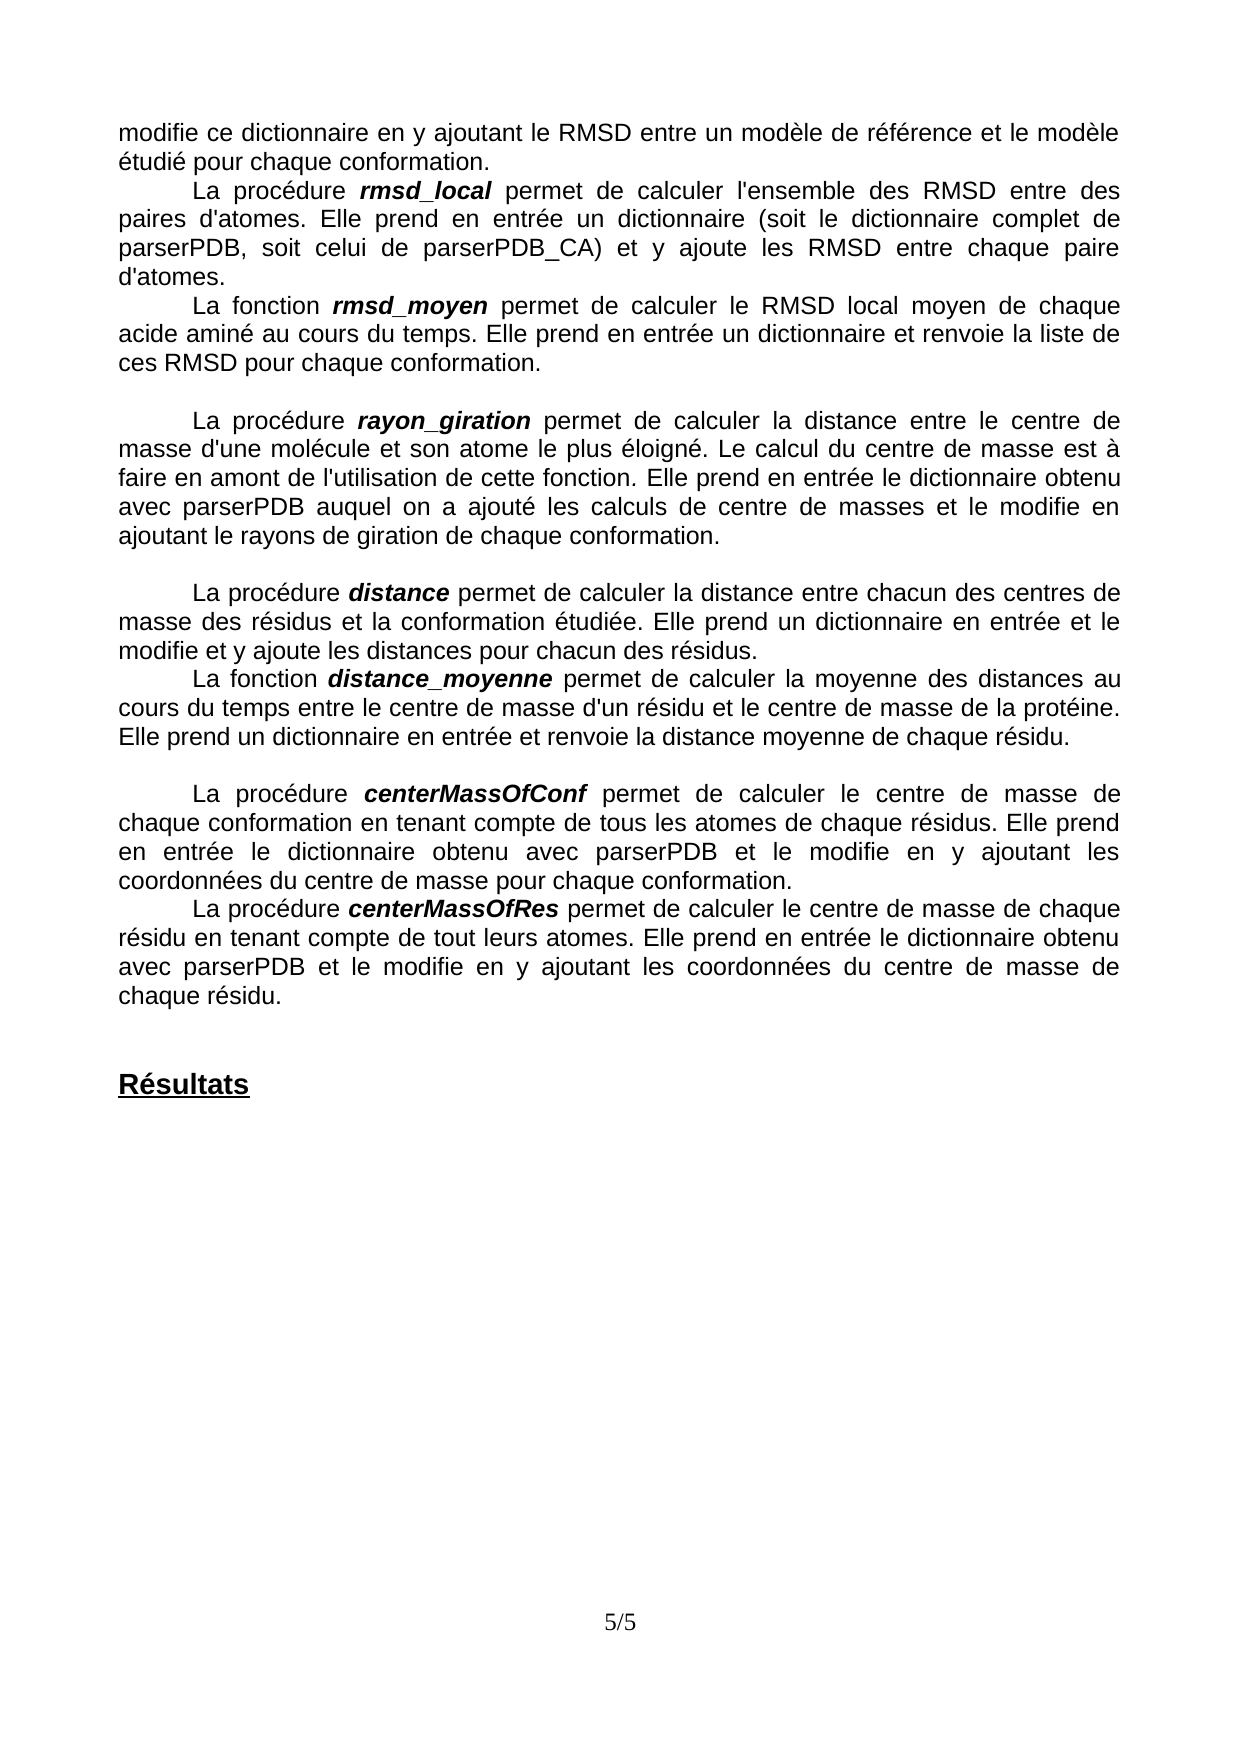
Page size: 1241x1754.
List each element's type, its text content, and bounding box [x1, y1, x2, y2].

text Résultats [118, 1067, 1122, 1100]
text La procédure centerMassOfConf permet de calculer le centre de masse de chaque conformation en tenant compte de tous les atomes de chaque résidus. Elle prend en entrée le dictionnaire obtenu avec parserPDB et le modifie en y ajoutant les coordonnées du centre de masse pour chaque conformation. [118, 779, 1122, 894]
text La procédure rmsd_local permet de calculer l'ensemble des RMSD entre des paires d'atomes. Elle prend en entrée un dictionnaire (soit le dictionnaire complet de parserPDB, soit celui de parserPDB_CA) et y ajoute les RMSD entre chaque paire d'atomes. [118, 176, 1122, 291]
text La procédure centerMassOfRes permet de calculer le centre de masse de chaque résidu en tenant compte de tout leurs atomes. Elle prend en entrée le dictionnaire obtenu avec parserPDB et le modifie en y ajoutant les coordonnées du centre de masse de chaque résidu. [118, 894, 1122, 1009]
text La fonction rmsd_moyen permet de calculer le RMSD local moyen de chaque acide aminé au cours du temps. Elle prend en entrée un dictionnaire et renvoie la liste de ces RMSD pour chaque conformation. [118, 291, 1122, 377]
text modifie ce dictionnaire en y ajoutant le RMSD entre un modèle de référence et le modèle étudié pour chaque conformation. [118, 118, 1122, 176]
text La procédure rayon_giration permet de calculer la distance entre le centre de masse d'une molécule et son atome le plus éloigné. Le calcul du centre de masse est à faire en amont de l'utilisation de cette fonction. Elle prend en entrée le dictionnaire obtenu avec parserPDB auquel on a ajouté les calculs de centre de masses et le modifie en ajoutant le rayons de giration de chaque conformation. [118, 406, 1122, 549]
text La fonction distance_moyenne permet de calculer la moyenne des distances au cours du temps entre le centre de masse d'un résidu et le centre de masse de la protéine. Elle prend un dictionnaire en entrée et renvoie la distance moyenne de chaque résidu. [118, 664, 1122, 751]
text La procédure distance permet de calculer la distance entre chacun des centres de masse des résidus et la conformation étudiée. Elle prend un dictionnaire en entrée et le modifie et y ajoute les distances pour chacun des résidus. [118, 578, 1122, 664]
